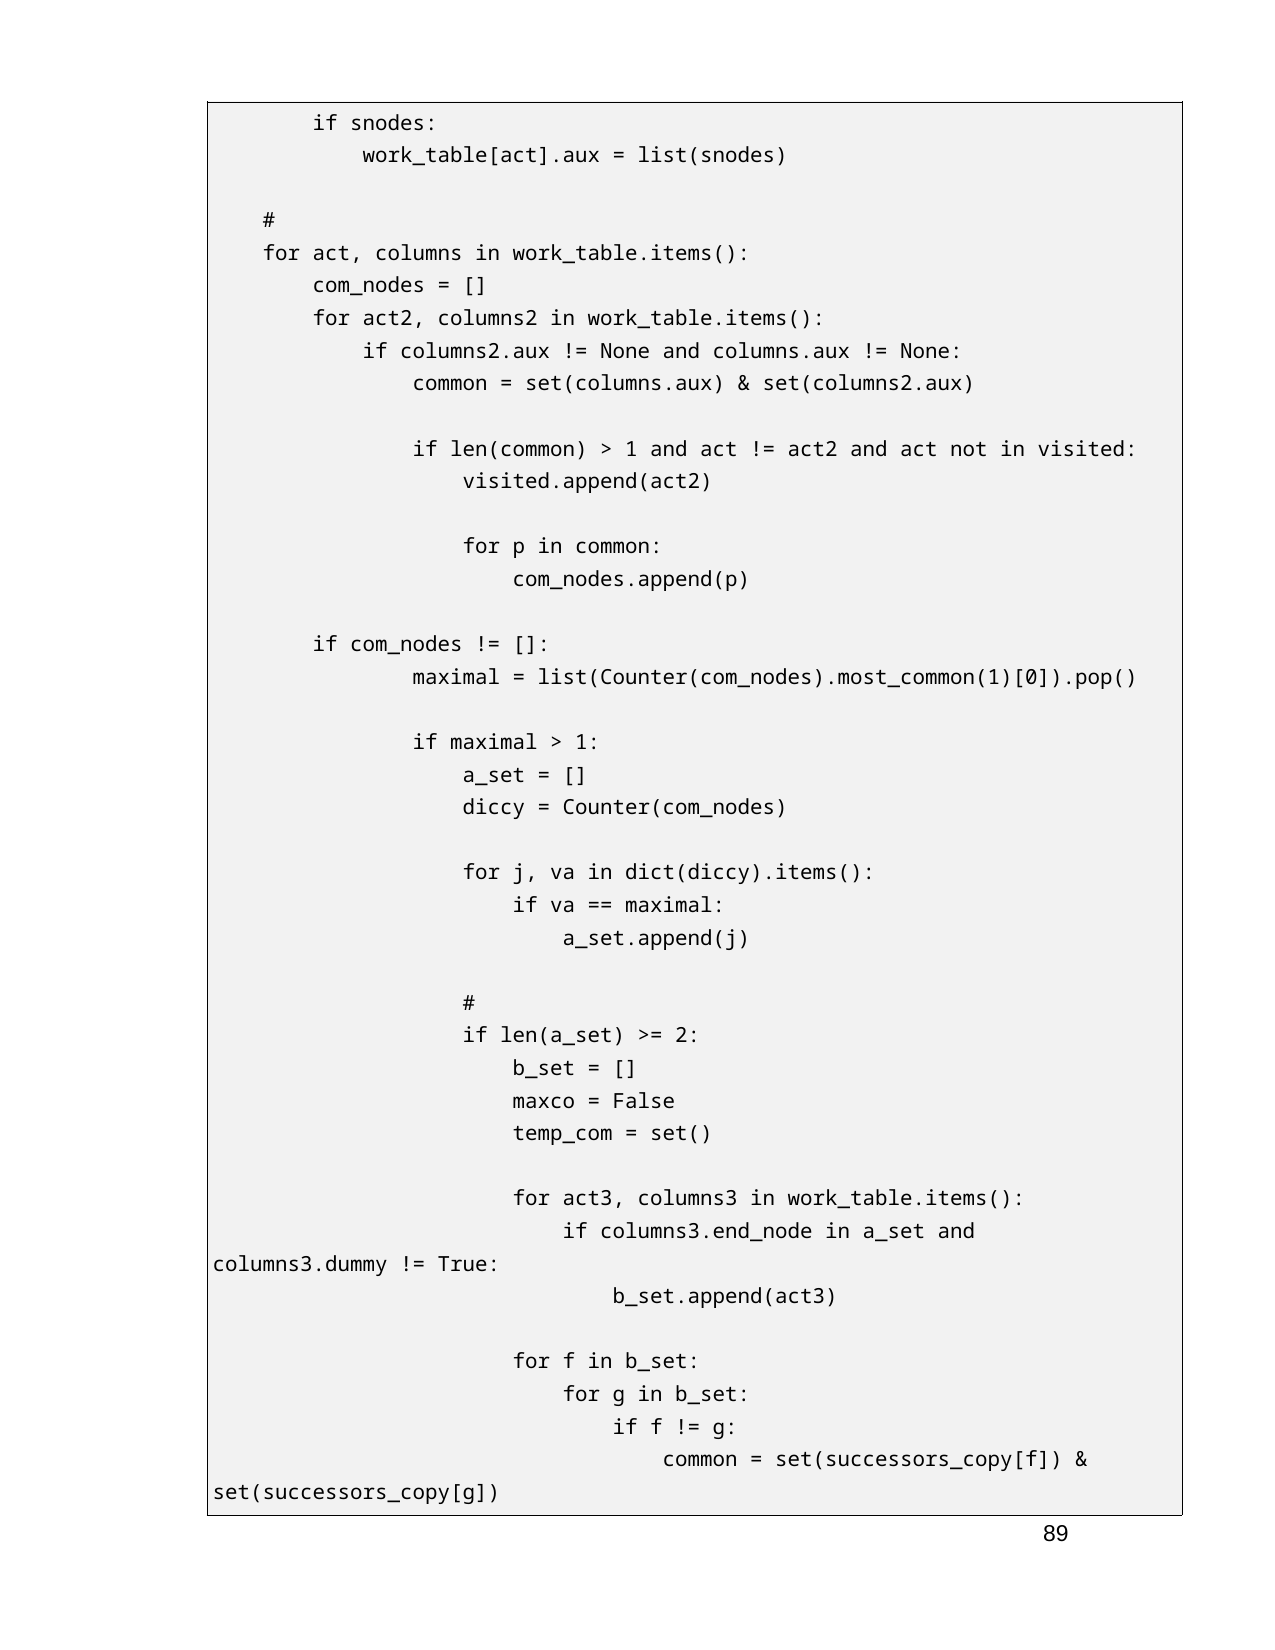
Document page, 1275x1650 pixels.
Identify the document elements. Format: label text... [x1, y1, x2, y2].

table_header if snodes: work_table[act].aux = list(snodes) # for act, columns in work_table.items(): com_nodes = [] for act2, columns2 in work_table.items(): if columns2.aux != None and columns.aux != None: common = set(columns.aux) & set(columns2.aux) if len(common) > 1 and act != act2 and act not in visited: visited.append(act2) for p in common: com_nodes.append(p) if com_nodes != []: maximal = list(Counter(com_nodes).most_common(1)[0]).pop() if maximal > 1: a_set = [] diccy = Counter(com_nodes) for j, va in dict(diccy).items(): if va == maximal: a_set.append(j) # if len(a_set) >= 2: b_set = [] maxco = False temp_com = set() for act3, columns3 in work_table.items(): if columns3.end_node in a_set and columns3.dummy != True: b_set.append(act3) for f in b_set: for g in b_set: if f != g: common = set(successors_copy[f]) & set(successors_copy[g]) [208, 103, 1182, 1515]
